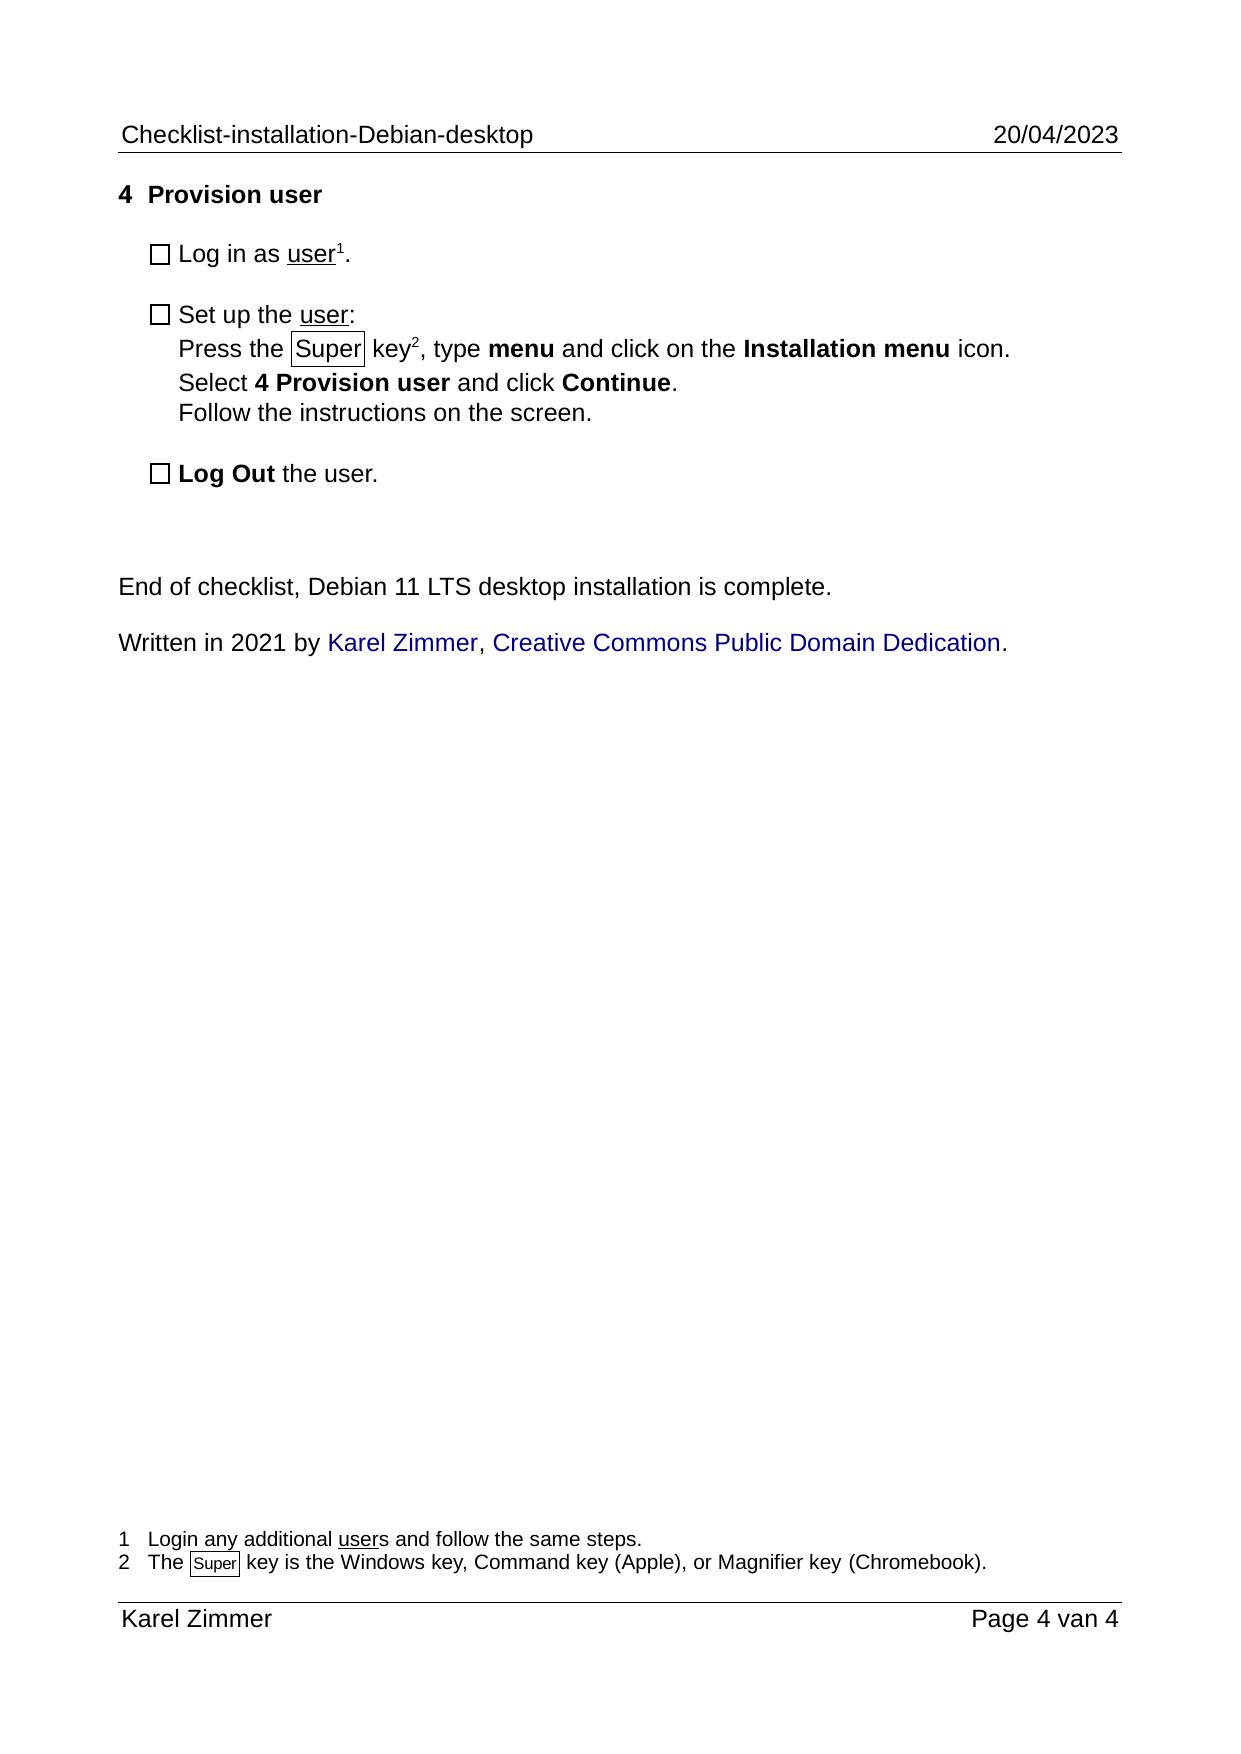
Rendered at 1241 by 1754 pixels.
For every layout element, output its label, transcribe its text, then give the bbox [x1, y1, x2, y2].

text Written in 2021 by Karel Zimmer, Creative Commons Public Domain Dedication. [118, 629, 1122, 657]
table_cell [141, 269, 177, 300]
table_cell Follow the instructions on the screen. [177, 398, 1122, 428]
text End of checklist, Debian 11 LTS desktop installation is complete. [118, 573, 1122, 601]
list Provision user [118, 177, 1122, 211]
table_cell [141, 458, 177, 489]
table_cell Set up the USER: [177, 300, 1122, 330]
table_cell [177, 269, 1122, 300]
table_cell Log Out the user. [177, 458, 1122, 489]
table_cell [141, 368, 177, 398]
table_cell Press the Super key, type menu and click on the Installation menu icon. [177, 330, 1122, 367]
table_cell [141, 398, 177, 428]
table_cell [141, 300, 177, 330]
table_cell [177, 428, 1122, 458]
table_cell [141, 428, 177, 458]
table_cell [141, 330, 177, 367]
table_header Log in as USER. [177, 239, 1122, 269]
table_cell Select 4 Provision user and click Continue. [177, 368, 1122, 398]
table_header [141, 239, 177, 269]
